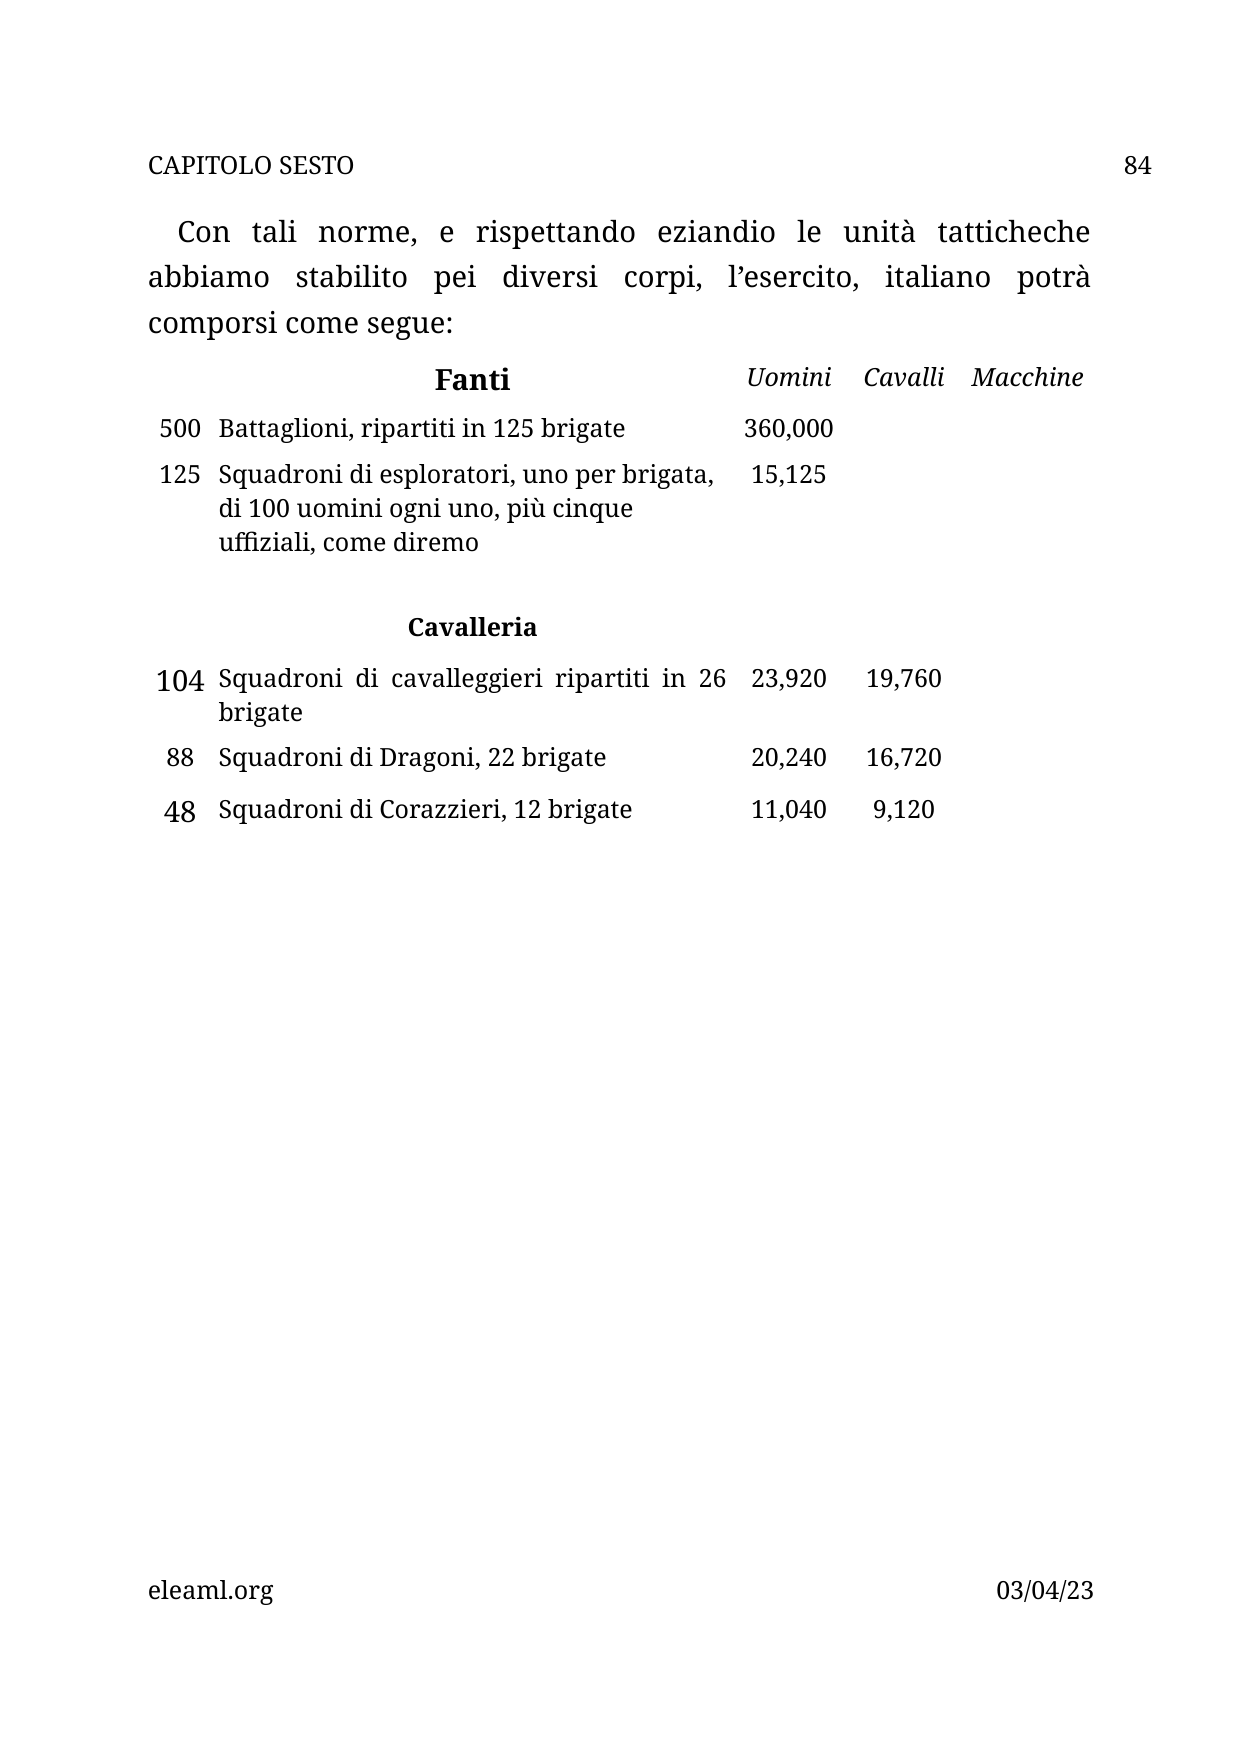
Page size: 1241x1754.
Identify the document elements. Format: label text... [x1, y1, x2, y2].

table_cell 104 [148, 655, 212, 734]
table_header [845, 604, 962, 655]
table_header Uomini [733, 354, 845, 405]
table_cell Squadroni di cavalleggieri ripartiti in 26 brigate [213, 655, 732, 734]
table_header Cavalli [845, 354, 962, 405]
table_cell 16,720 [845, 734, 962, 786]
table_cell [845, 405, 962, 451]
table_cell Squadroni di esploratori, uno per brigata, di 100 uomini ogni uno, più cinque uffiziali, come diremo [213, 451, 732, 564]
table_cell 19,760 [845, 655, 962, 734]
table_cell 48 [148, 786, 212, 837]
table_cell [963, 734, 1093, 786]
table_cell 9,120 [845, 786, 962, 837]
table_cell [963, 405, 1093, 451]
table_header Macchine [963, 354, 1093, 405]
table_header [148, 604, 212, 655]
table_header [963, 604, 1093, 655]
table_cell Battaglioni, ripartiti in 125 brigate [213, 405, 732, 451]
table_cell Squadroni di Dragoni, 22 brigate [213, 734, 732, 786]
table_cell 11,040 [733, 786, 845, 837]
table_cell 23,920 [733, 655, 845, 734]
table_cell [963, 786, 1093, 837]
table_header [733, 604, 845, 655]
table_header [148, 354, 212, 405]
table_cell [963, 655, 1093, 734]
table_header Fanti [213, 354, 732, 405]
table_cell 500 [148, 405, 212, 451]
table_cell Squadroni di Corazzieri, 12 brigate [213, 786, 732, 837]
table_cell [963, 451, 1093, 564]
table_cell 125 [148, 451, 212, 564]
text Con tali norme, e rispettando eziandio le unità tatticheche abbiamo stabilito pei diversi corpi, l’esercito, italiano potrà comporsi come segue: [148, 211, 1093, 342]
table_cell 360,000 [733, 405, 845, 451]
table_cell 15,125 [733, 451, 845, 564]
table_header Cavalleria [213, 604, 732, 655]
table_cell 88 [148, 734, 212, 786]
table_cell 20,240 [733, 734, 845, 786]
table_cell [845, 451, 962, 564]
